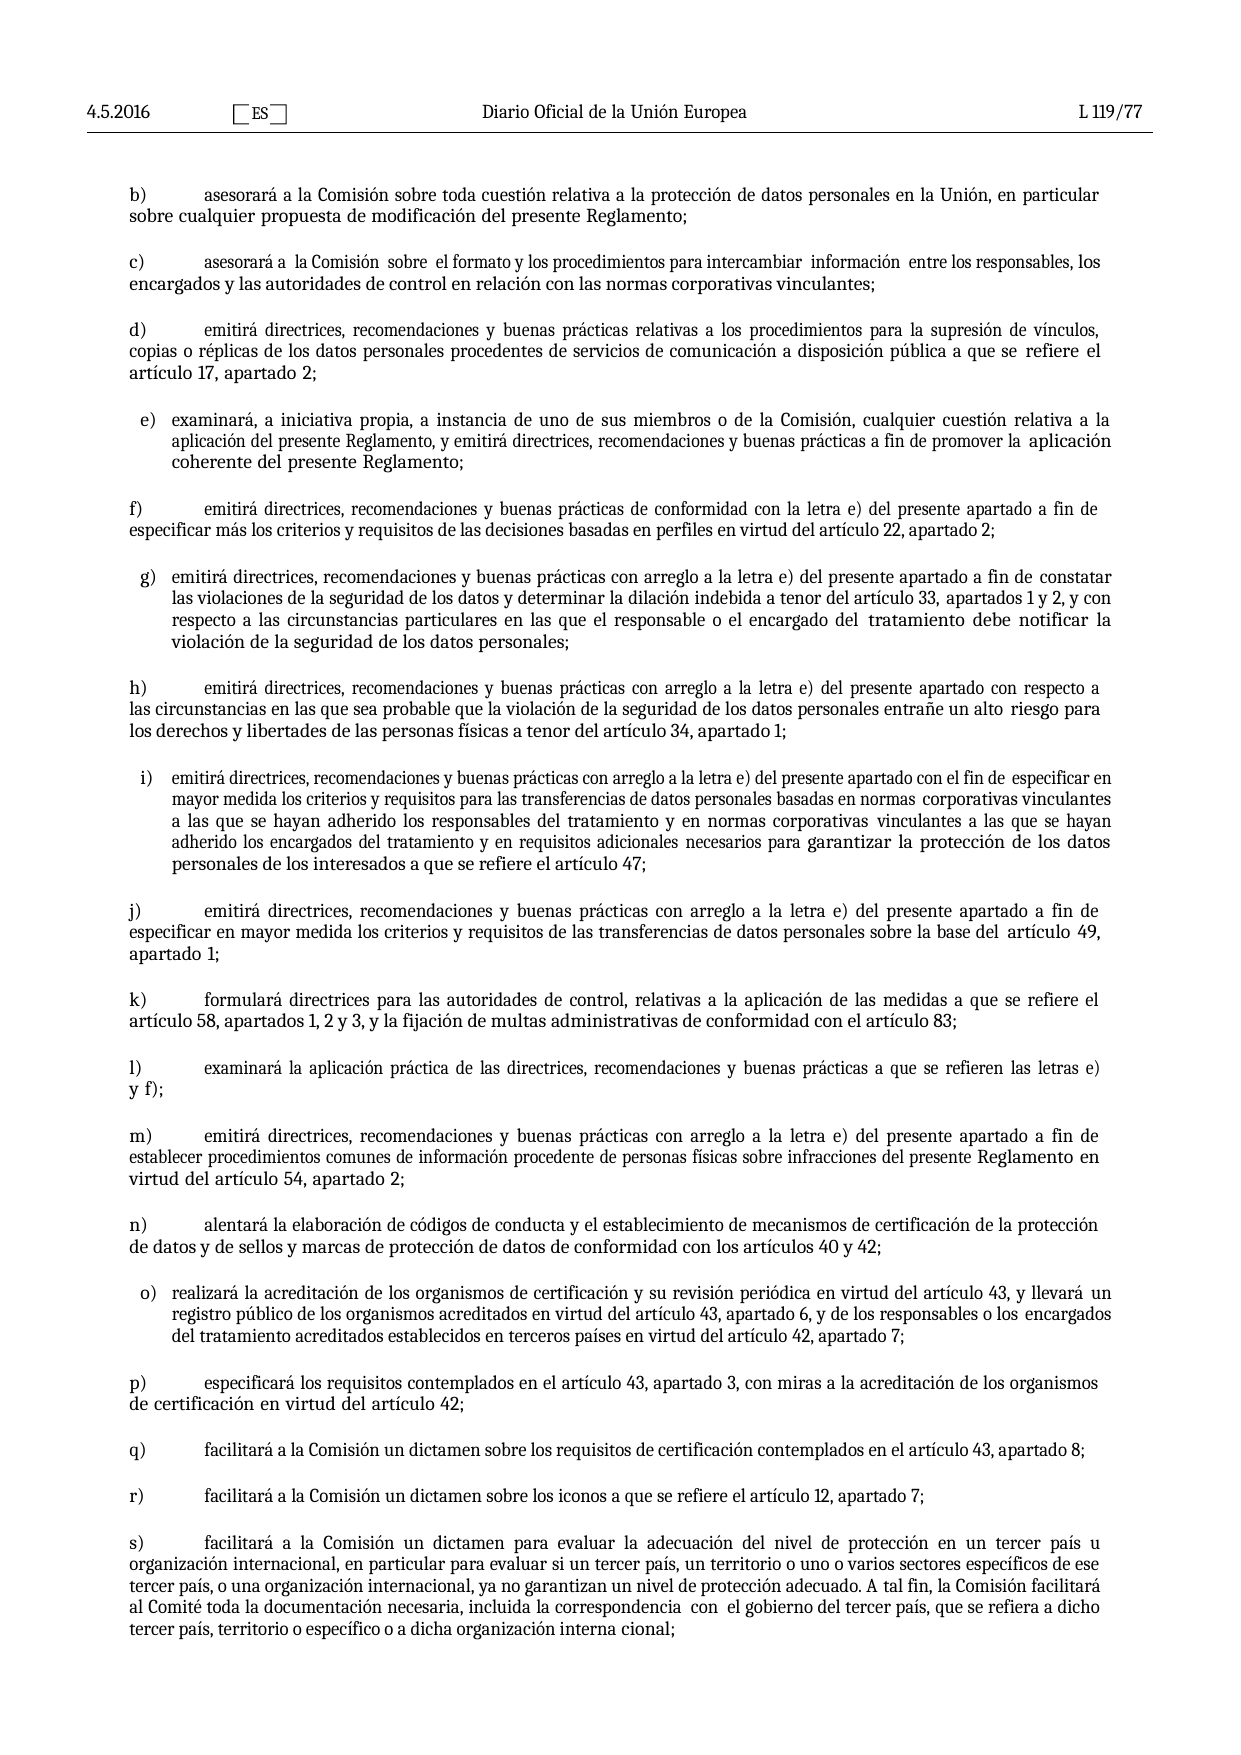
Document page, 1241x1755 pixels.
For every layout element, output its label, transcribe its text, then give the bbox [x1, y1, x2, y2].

list emitirá directrices, recomendaciones y buenas prácticas con arreglo a la letra e) del presente apartado a fin de establecer procedimientos comunes de información procedente de personas físicas sobre infracciones del presente Reglamento en virtud del artículo 54, apartado 2; [129, 1125, 1101, 1190]
list asesorará a la Comisión sobre el formato y los procedimientos para intercambiar información entre los responsables, los encargados y las autoridades de control en relación con las normas corporativas vinculantes; [129, 251, 1101, 295]
list emitirá directrices, recomendaciones y buenas prácticas de conformidad con la letra e) del presente apartado a fin de especificar más los criterios y requisitos de las decisiones basadas en perfiles en virtud del artículo 22, apartado 2; [129, 498, 1101, 542]
list examinará, a iniciativa propia, a instancia de uno de sus miembros o de la Comisión, cualquier cuestión relativa a la aplicación del presente Reglamento, y emitirá directrices, recomendaciones y buenas prácticas a fin de promover la aplicación coherente del presente Reglamento; [140, 409, 1111, 474]
list asesorará a la Comisión sobre toda cuestión relativa a la protección de datos personales en la Unión, en particular sobre cualquier propuesta de modificación del presente Reglamento; [129, 184, 1101, 227]
list emitirá directrices, recomendaciones y buenas prácticas con arreglo a la letra e) del presente apartado con respecto a las circunstancias en las que sea probable que la violación de la seguridad de los datos personales entrañe un alto riesgo para los derechos y libertades de las personas físicas a tenor del artículo 34, apartado 1; [129, 677, 1101, 742]
list emitirá directrices, recomendaciones y buenas prácticas con arreglo a la letra e) del presente apartado a fin de constatar las violaciones de la seguridad de los datos y determinar la dilación indebida a tenor del artículo 33, apartados 1 y 2, y con respecto a las circunstancias particulares en las que el responsable o el encargado del tratamiento debe notificar la violación de la seguridad de los datos personales; [140, 566, 1111, 653]
list emitirá directrices, recomendaciones y buenas prácticas con arreglo a la letra e) del presente apartado a fin de especificar en mayor medida los criterios y requisitos de las transferencias de datos personales sobre la base del artículo 49, apartado 1; [129, 900, 1101, 965]
list emitirá directrices, recomendaciones y buenas prácticas relativas a los procedimientos para la supresión de vínculos, copias o réplicas de los datos personales procedentes de servicios de comunicación a disposición pública a que se refiere el artículo 17, apartado 2; [129, 319, 1101, 384]
list facilitará a la Comisión un dictamen para evaluar la adecuación del nivel de protección en un tercer país u organización internacional, en particular para evaluar si un tercer país, un territorio o uno o varios sectores específicos de ese tercer país, o una organización internacional, ya no garantizan un nivel de protección adecuado. A tal fin, la Comisión facilitará al Comité toda la documentación necesaria, incluida la correspondencia con el gobierno del tercer país, que se refiera a dicho tercer país, territorio o específico o a dicha organización interna­ cional; [129, 1532, 1101, 1641]
list facilitará a la Comisión un dictamen sobre los iconos a que se refiere el artículo 12, apartado 7; [129, 1485, 1111, 1508]
list alentará la elaboración de códigos de conducta y el establecimiento de mecanismos de certificación de la protección de datos y de sellos y marcas de protección de datos de conformidad con los artículos 40 y 42; [129, 1214, 1101, 1258]
list facilitará a la Comisión un dictamen sobre los requisitos de certificación contemplados en el artículo 43, apartado 8; [129, 1439, 1111, 1462]
list realizará la acreditación de los organismos de certificación y su revisión periódica en virtud del artículo 43, y llevará un registro público de los organismos acreditados en virtud del artículo 43, apartado 6, y de los responsables o los encargados del tratamiento acreditados establecidos en terceros países en virtud del artículo 42, apartado 7; [140, 1282, 1111, 1347]
list especificará los requisitos contemplados en el artículo 43, apartado 3, con miras a la acreditación de los organismos de certificación en virtud del artículo 42; [129, 1372, 1100, 1415]
list formulará directrices para las autoridades de control, relativas a la aplicación de las medidas a que se refiere el artículo 58, apartados 1, 2 y 3, y la fijación de multas administrativas de conformidad con el artículo 83; [129, 989, 1101, 1033]
list examinará la aplicación práctica de las directrices, recomendaciones y buenas prácticas a que se refieren las letras e) y f); [129, 1057, 1101, 1101]
list emitirá directrices, recomendaciones y buenas prácticas con arreglo a la letra e) del presente apartado con el fin de especificar en mayor medida los criterios y requisitos para las transferencias de datos personales basadas en normas corporativas vinculantes a las que se hayan adherido los responsables del tratamiento y en normas corporativas vinculantes a las que se hayan adherido los encargados del tratamiento y en requisitos adicionales necesarios para garantizar la protección de los datos personales de los interesados a que se refiere el artículo 47; [140, 767, 1111, 876]
